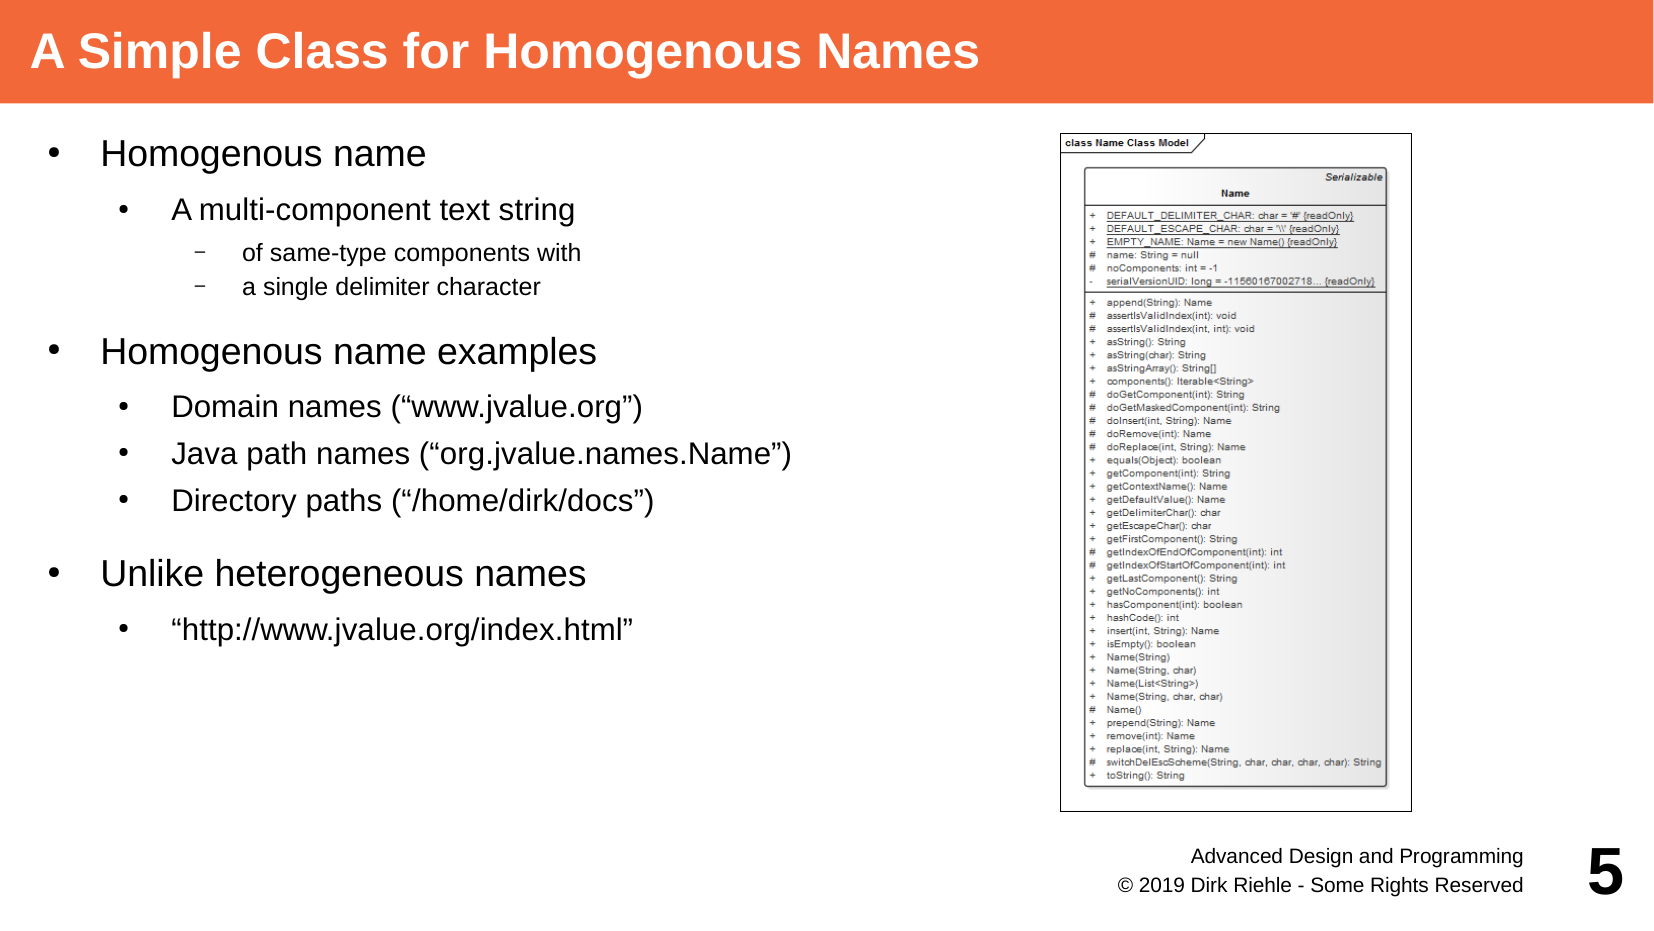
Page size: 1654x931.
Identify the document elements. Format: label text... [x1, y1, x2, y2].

list Homogenous name A multi-component text string of same-type components with a single delimiter character Homogenous name examples Domain names (“www.jvalue.org”) Java path names (“org.jvalue.names.Name”) Directory paths (“/home/dirk/docs”) Unlike heterogeneous names “http://www.jvalue.org/index.html” [29, 132, 808, 813]
picture [1004, 132, 1467, 813]
title A Simple Class for Homogenous Names [0, 0, 1654, 104]
